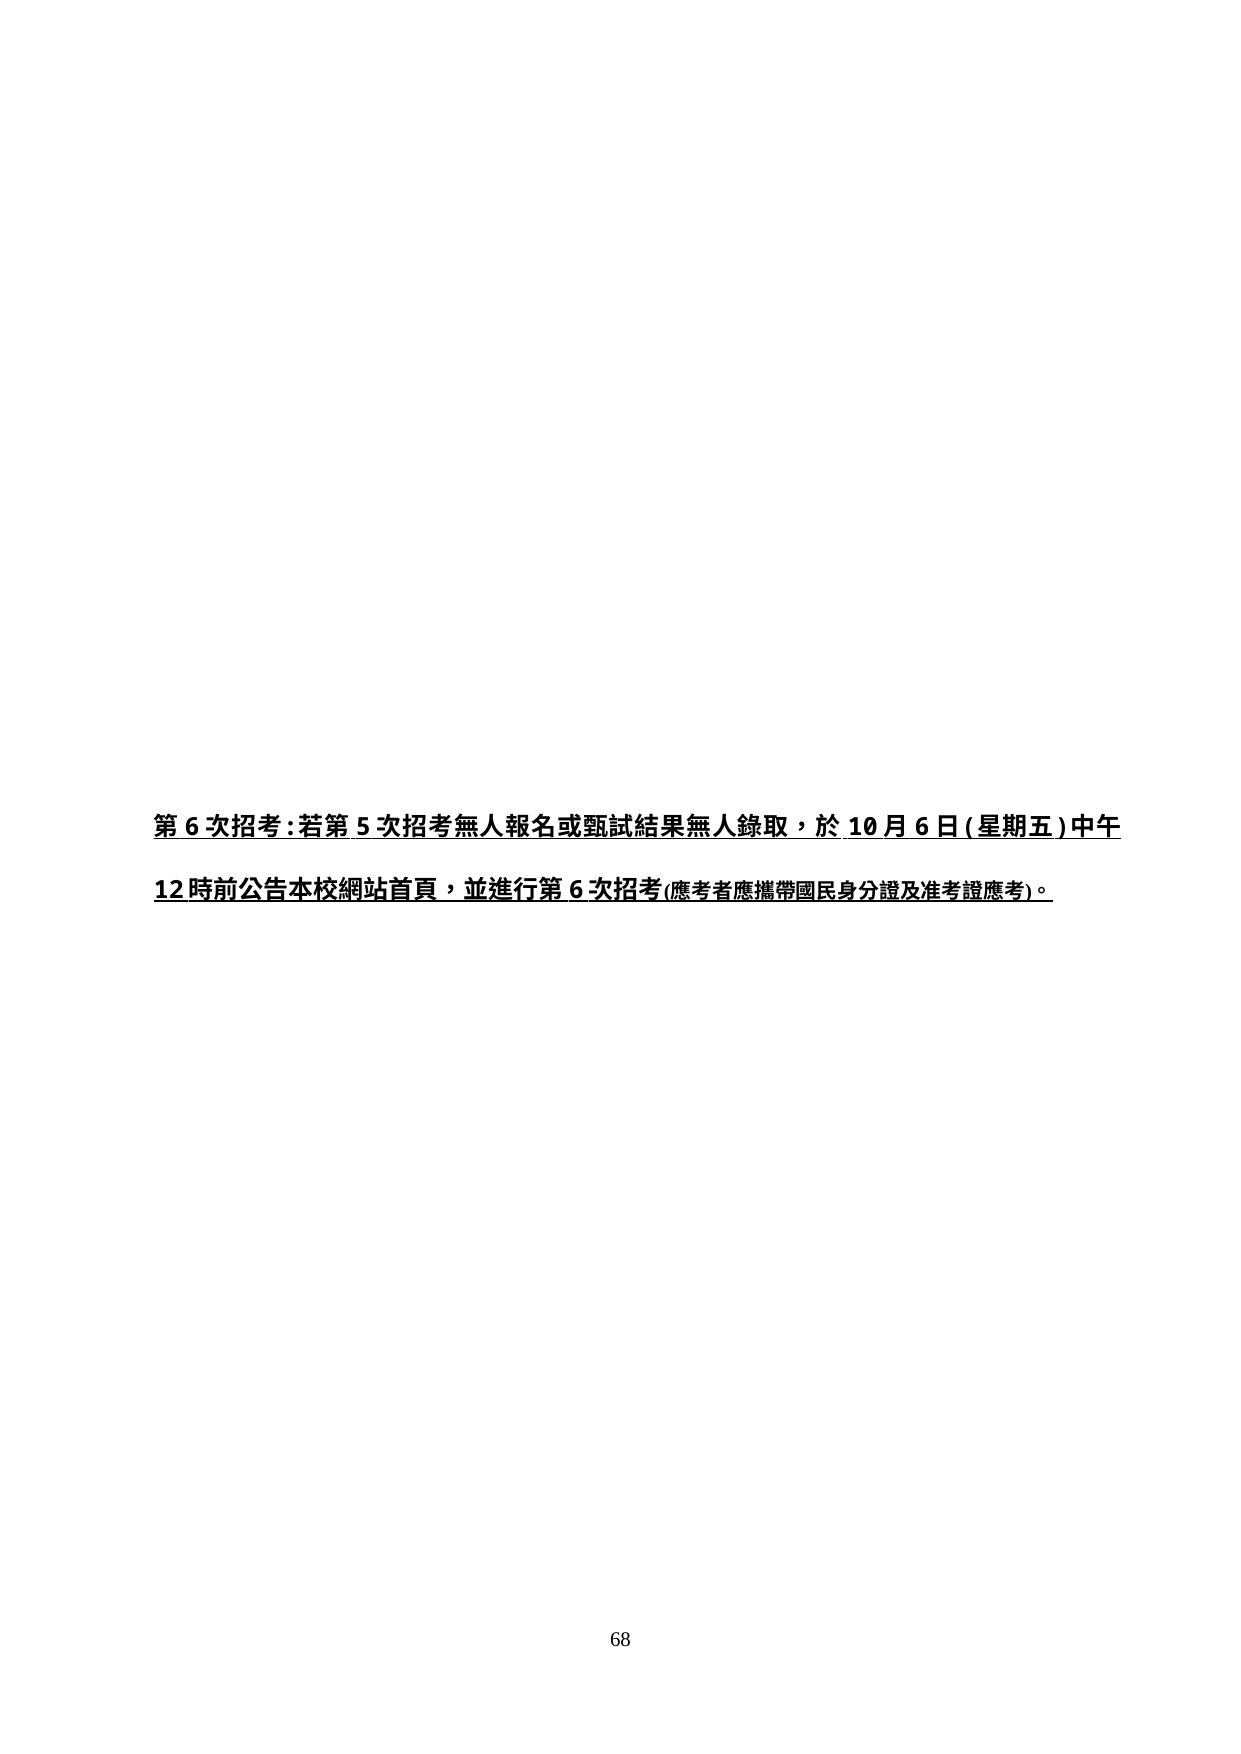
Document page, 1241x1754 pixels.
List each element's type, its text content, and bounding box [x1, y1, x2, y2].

text 第6次招考:若第5次招考無人報名或甄試結果無人錄取，於10月6日(星期五)中午12時前公告本校網站首頁，並進行第6次招考(應考者應攜帶國民身分證及准考證應考)。 [153, 783, 1122, 908]
